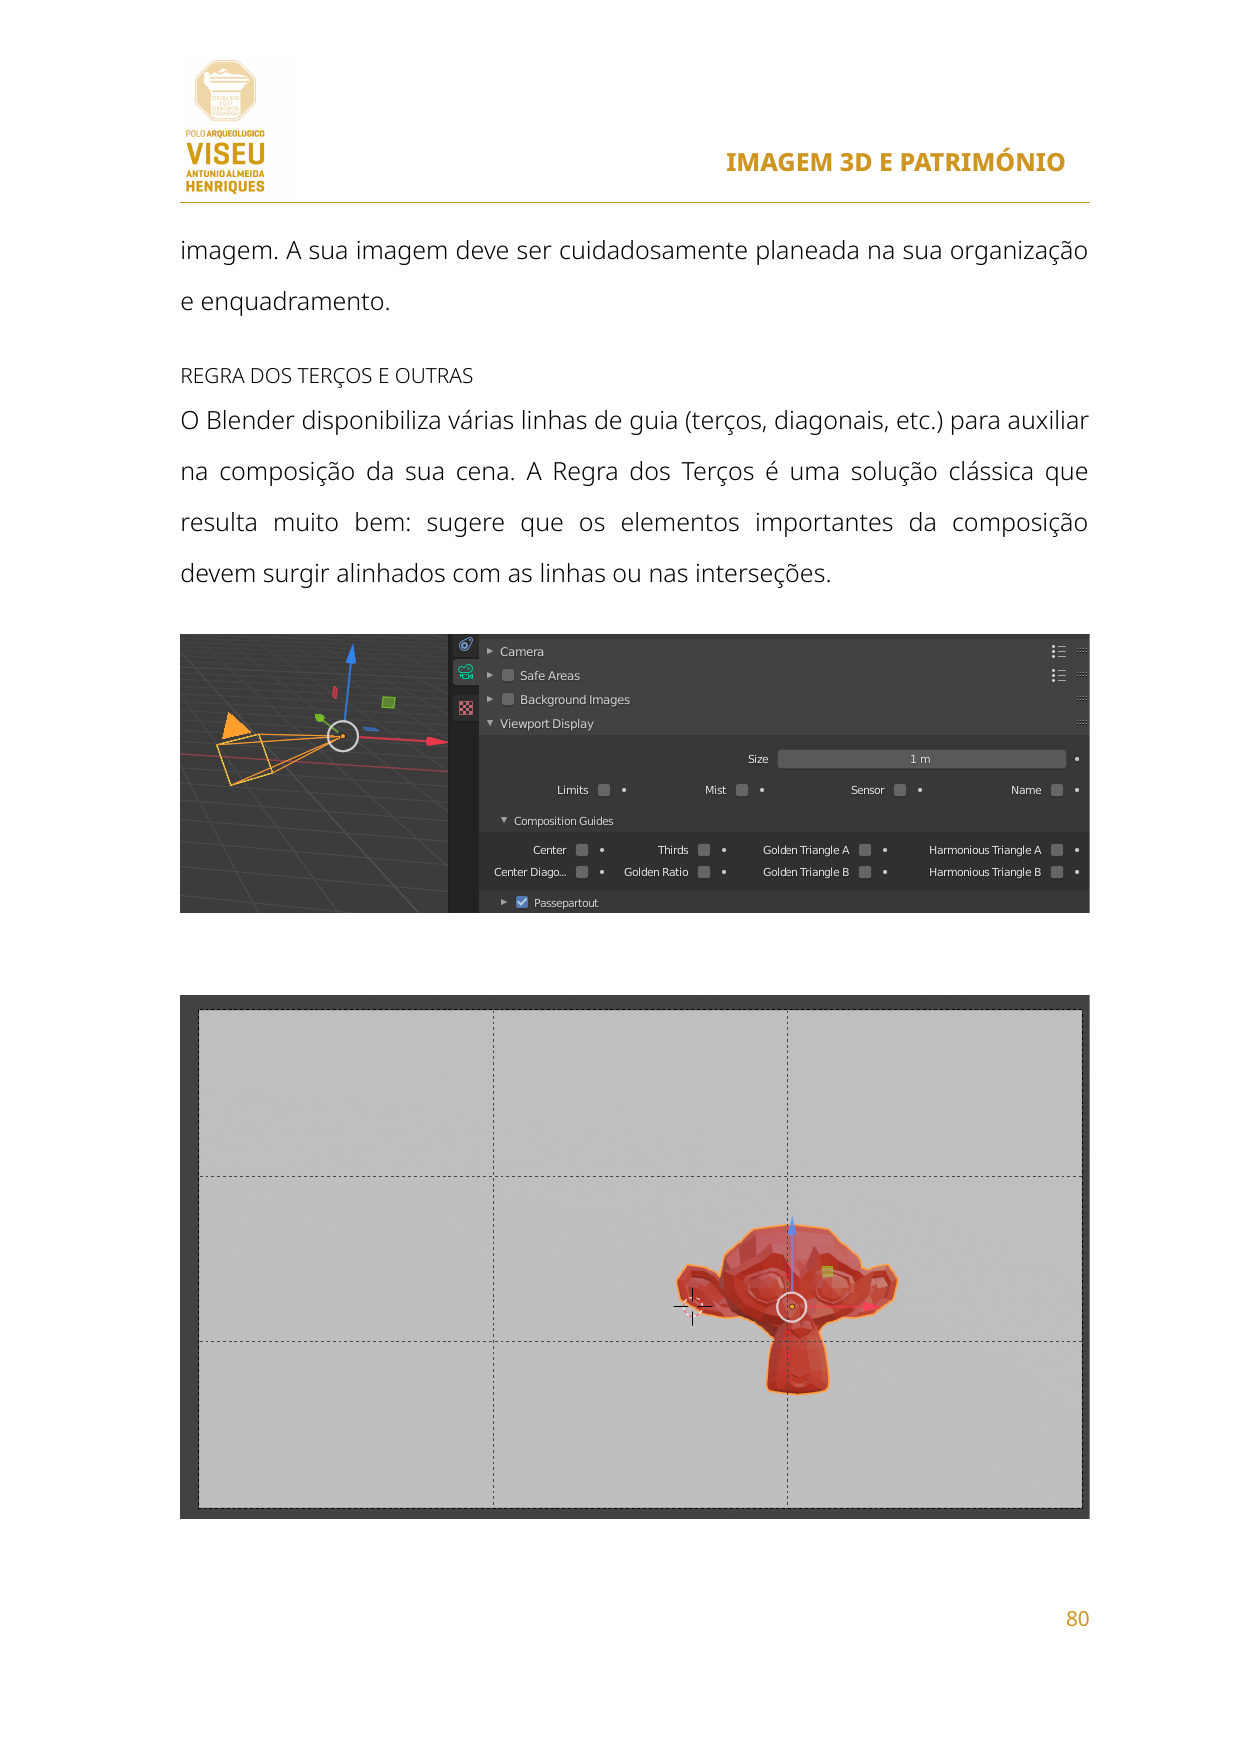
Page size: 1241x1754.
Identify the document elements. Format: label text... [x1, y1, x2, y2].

picture [180, 634, 1090, 913]
picture [183, 52, 299, 201]
subtitle Regra dos Terços e outras [180, 362, 1090, 390]
text O Blender disponibiliza várias linhas de guia (terços, diagonais, etc.) para auxiliar na composição da sua cena. A Regra dos Terços é uma solução clássica que resulta muito bem: sugere que os elementos importantes da composição devem surgir alinhados com as linhas ou nas interseções. [180, 402, 1090, 590]
text imagem. A sua imagem deve ser cuidadosamente planeada na sua organização e enquadramento. [180, 232, 1090, 317]
picture [180, 995, 1090, 1519]
